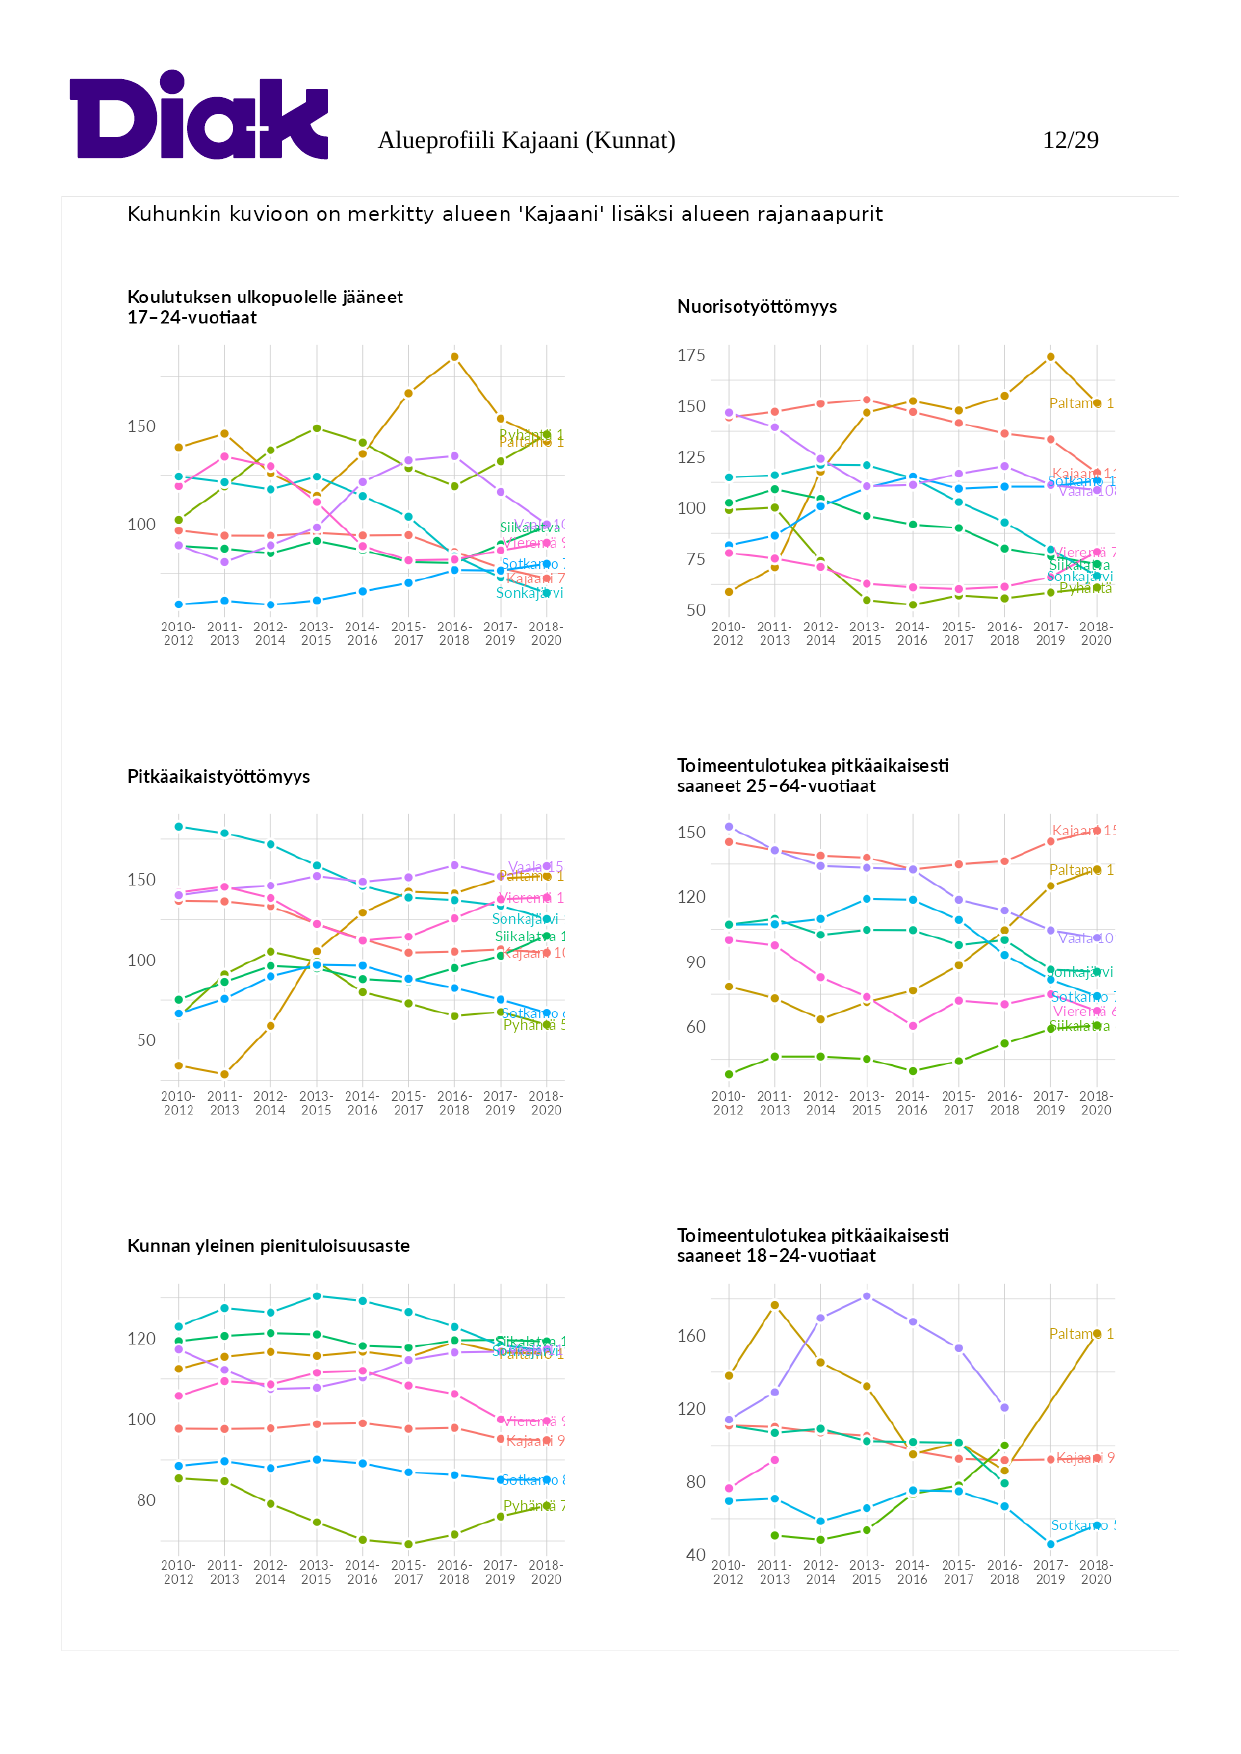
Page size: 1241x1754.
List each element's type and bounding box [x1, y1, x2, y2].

picture [61, 196, 1179, 1651]
